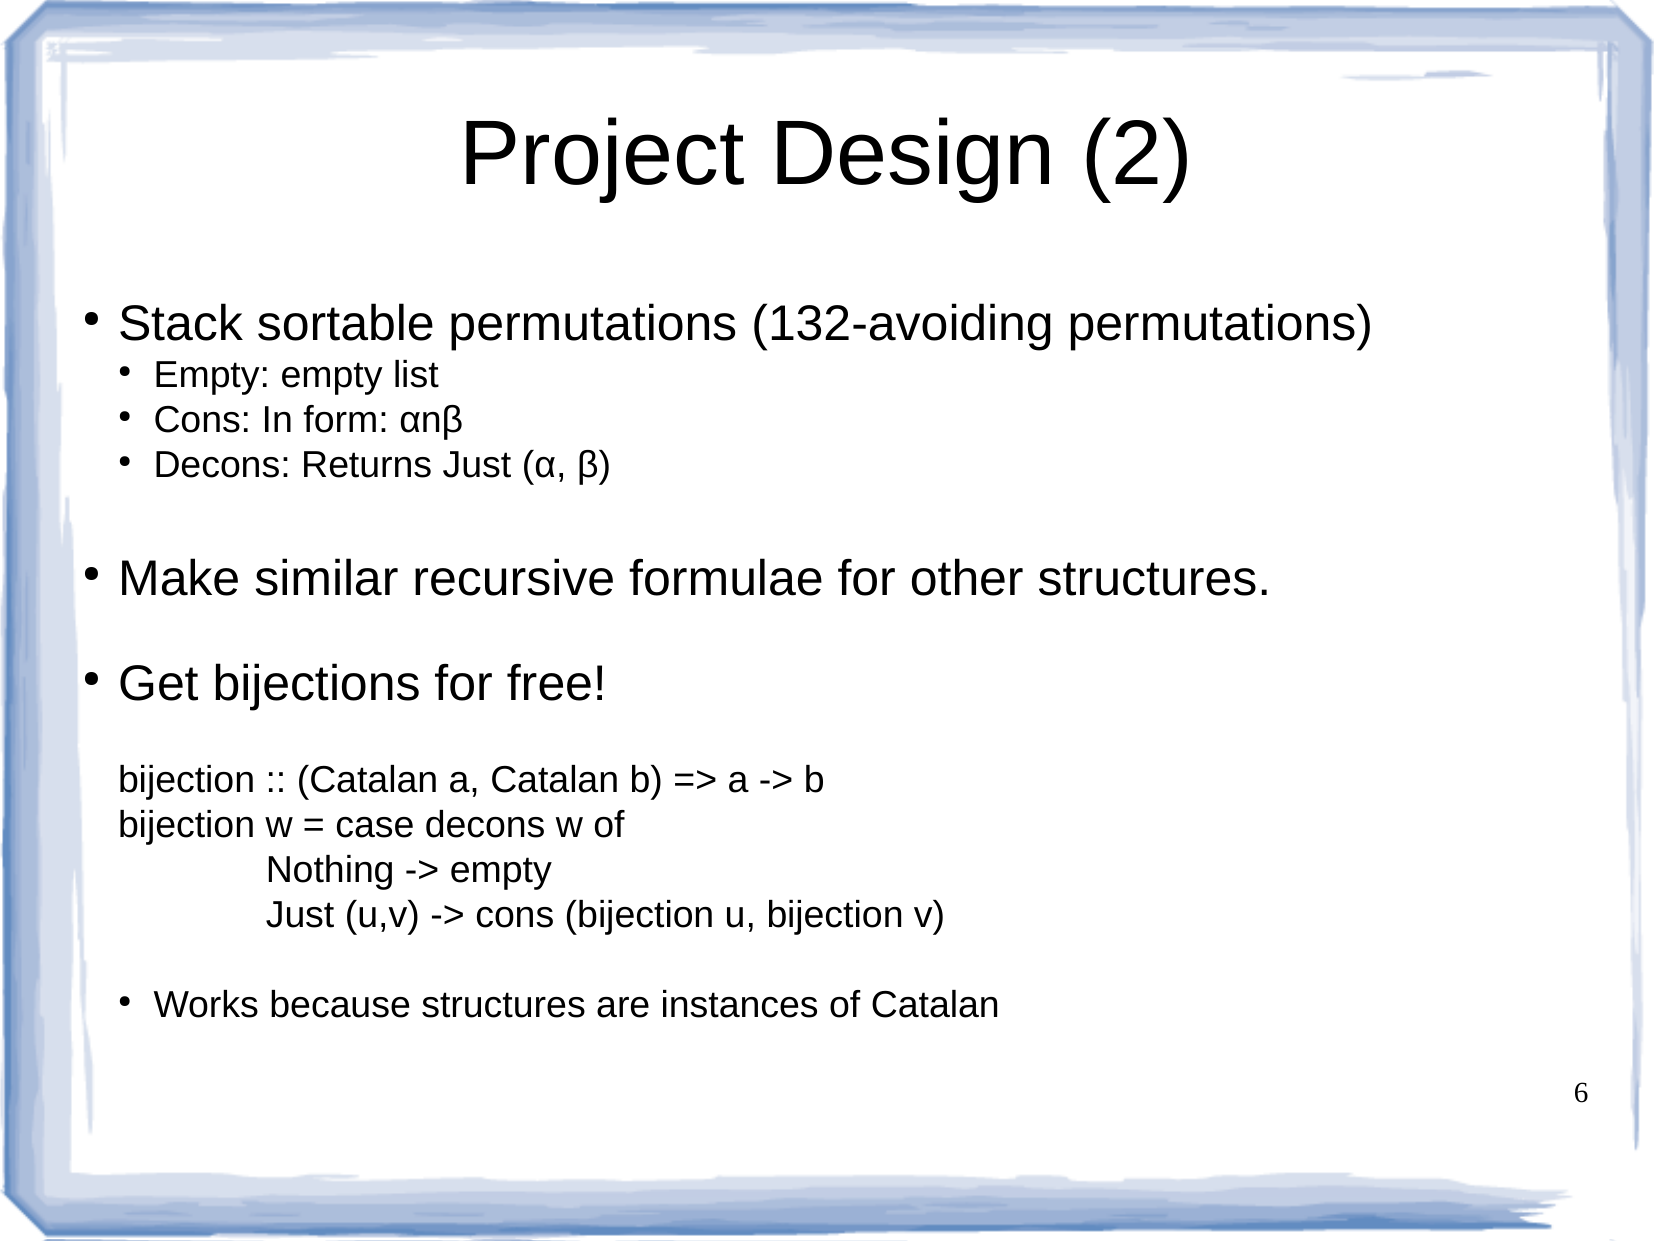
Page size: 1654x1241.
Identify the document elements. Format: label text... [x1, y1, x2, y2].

text_box Stack sortable permutations (132-avoiding permutations) Empty: empty list Cons: In form: αnβ Decons: Returns Just (α, β) Make similar recursive formulae for other structures. Get bijections for free! bijection :: (Catalan a, Catalan b) => a -> b bijection w = case decons w of Nothing -> empty Just (u,v) -> cons (bijection u, bijection v) Works because structures are instances of Catalan [82, 290, 1538, 1010]
title Project Design (2) [82, 49, 1571, 257]
picture [0, 0, 1654, 1241]
